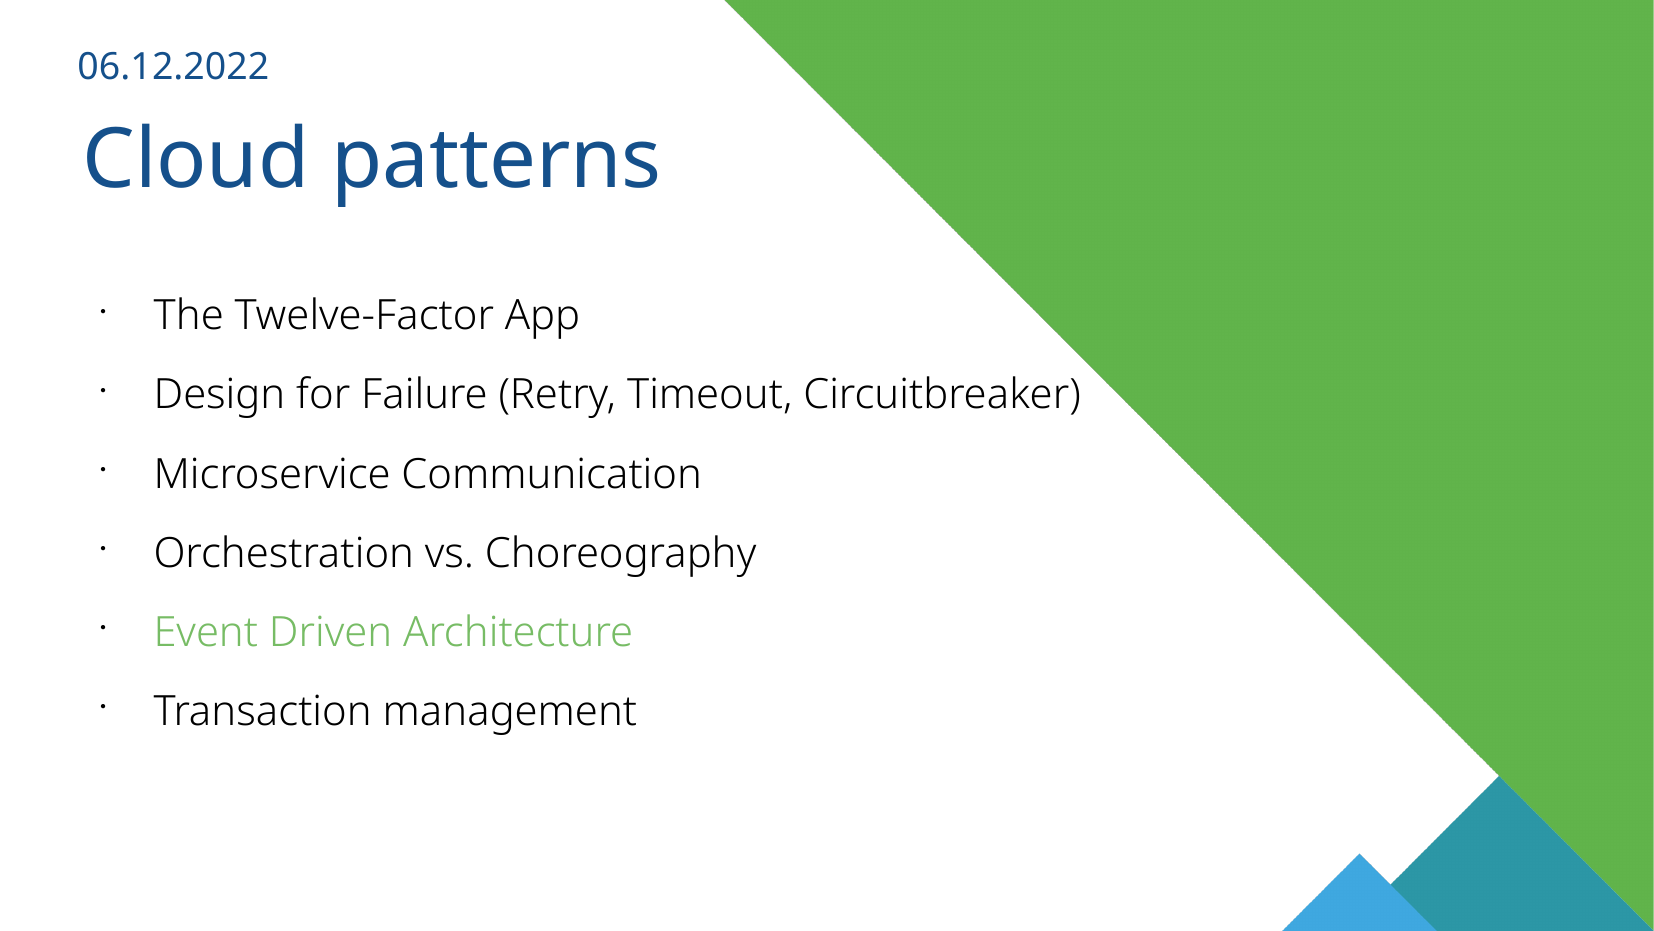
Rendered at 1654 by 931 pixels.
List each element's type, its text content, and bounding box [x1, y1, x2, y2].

title Cloud patterns [82, 64, 1571, 246]
picture [0, 0, 1654, 931]
list The Twelve-Factor App Design for Failure (Retry, Timeout, Circuitbreaker) Microservice Communication Orchestration vs. Choreography Event Driven Architecture Transaction management [82, 285, 1571, 846]
